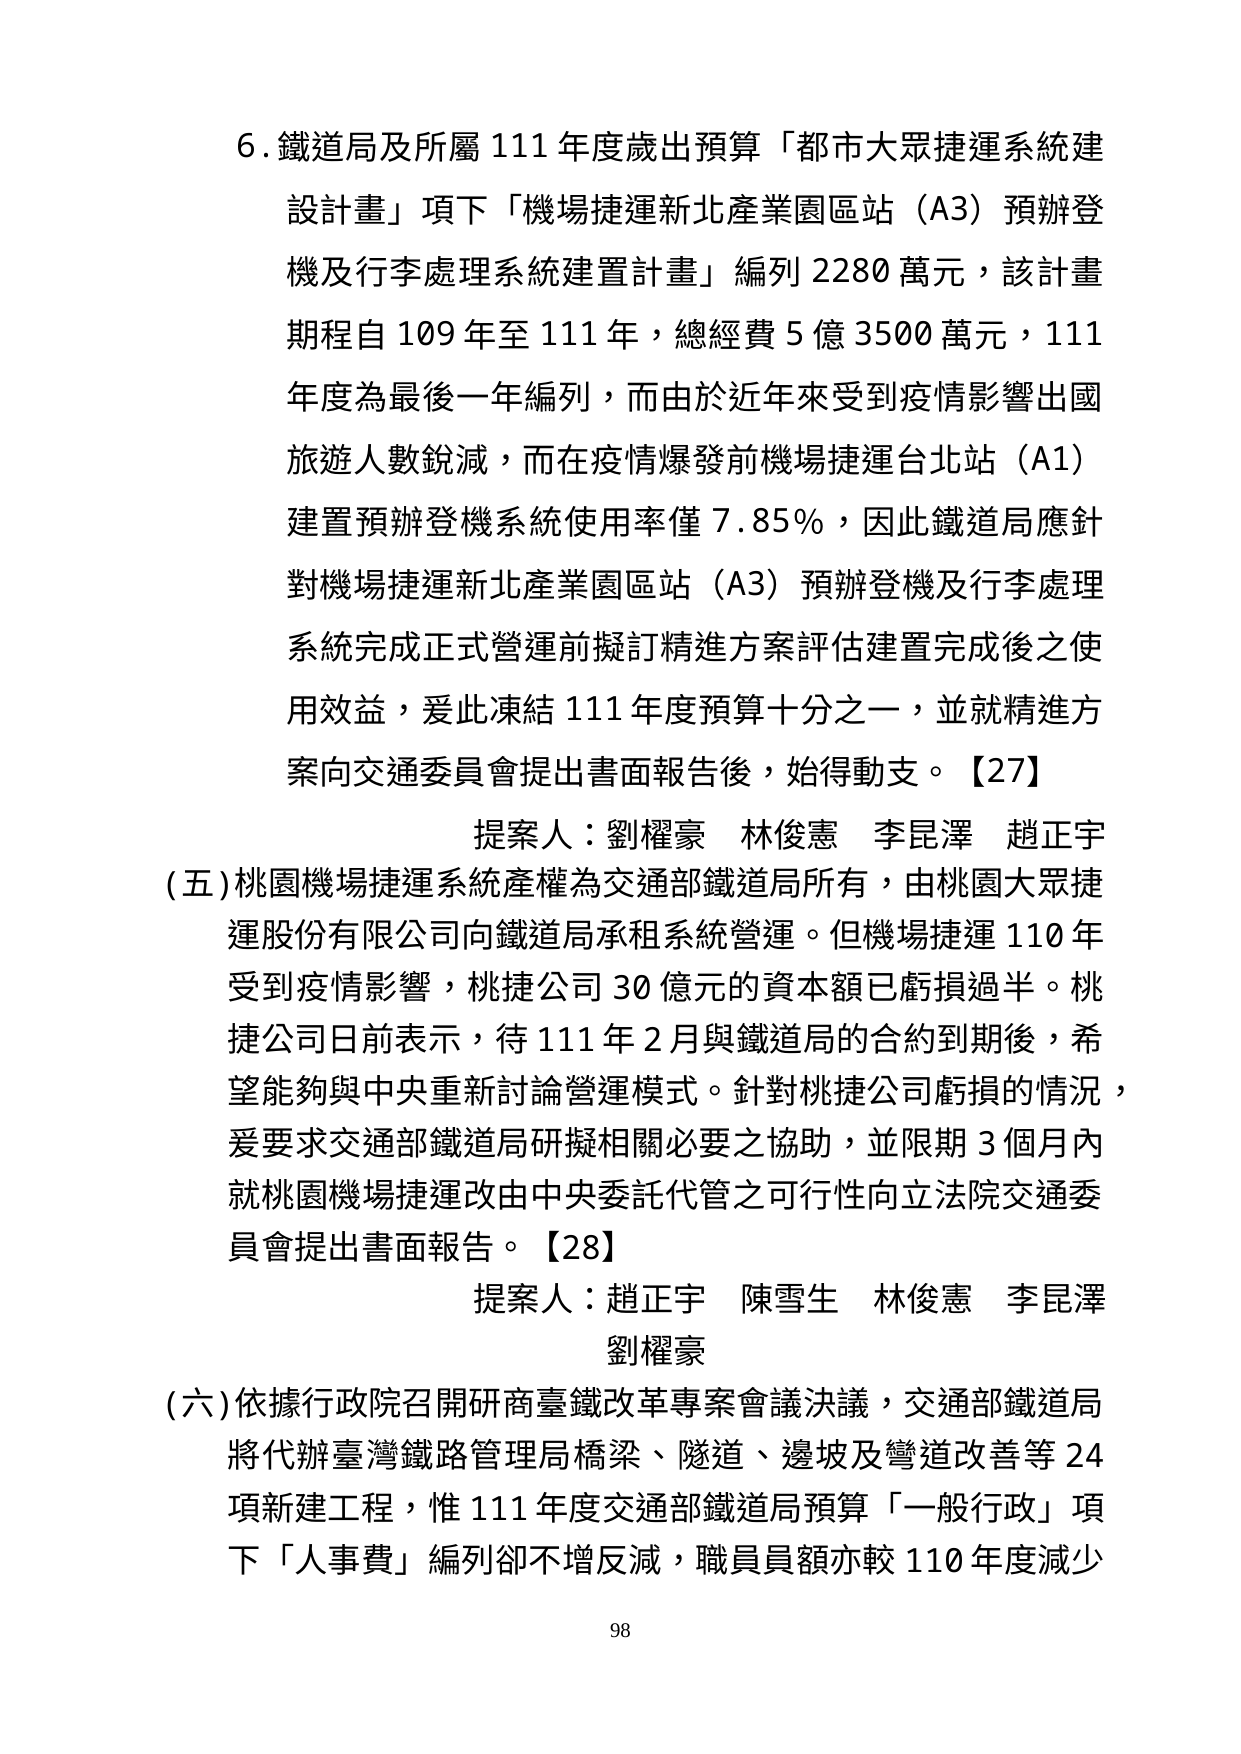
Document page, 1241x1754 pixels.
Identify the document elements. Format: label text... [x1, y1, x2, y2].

text (五)桃園機場捷運系統產權為交通部鐵道局所有，由桃園大眾捷運股份有限公司向鐵道局承租系統營運。但機場捷運110年受到疫情影響，桃捷公司30億元的資本額已虧損過半。桃捷公司日前表示，待111年2月與鐵道局的合約到期後，希望能夠與中央重新討論營運模式。針對桃捷公司虧損的情況，爰要求交通部鐵道局研擬相關必要之協助，並限期3個月內就桃園機場捷運改由中央委託代管之可行性向立法院交通委員會提出書面報告。【28】 [161, 853, 1104, 1270]
text 提案人：趙正宇 陳雪生 林俊憲 李昆澤 劉櫂豪 [473, 1270, 1117, 1374]
text 提案人：劉櫂豪 林俊憲 李昆澤 趙正宇 [473, 791, 1117, 853]
text (六)依據行政院召開研商臺鐵改革專案會議決議，交通部鐵道局將代辦臺灣鐵路管理局橋梁、隧道、邊坡及彎道改善等24項新建工程，惟111年度交通部鐵道局預算「一般行政」項下「人事費」編列卻不增反減，職員員額亦較110年度減少 [161, 1374, 1104, 1582]
text 6.鐵道局及所屬111年度歲出預算「都市大眾捷運系統建設計畫」項下「機場捷運新北產業園區站（A3）預辦登機及行李處理系統建置計畫」編列2280萬元，該計畫期程自109年至111年，總經費5億3500萬元，111年度為最後一年編列，而由於近年來受到疫情影響出國旅遊人數銳減，而在疫情爆發前機場捷運台北站（A1）建置預辦登機系統使用率僅7.85％，因此鐵道局應針對機場捷運新北產業園區站（A3）預辦登機及行李處理系統完成正式營運前擬訂精進方案評估建置完成後之使用效益，爰此凍結111年度預算十分之一，並就精進方案向交通委員會提出書面報告後，始得動支。【27】 [236, 103, 1104, 791]
